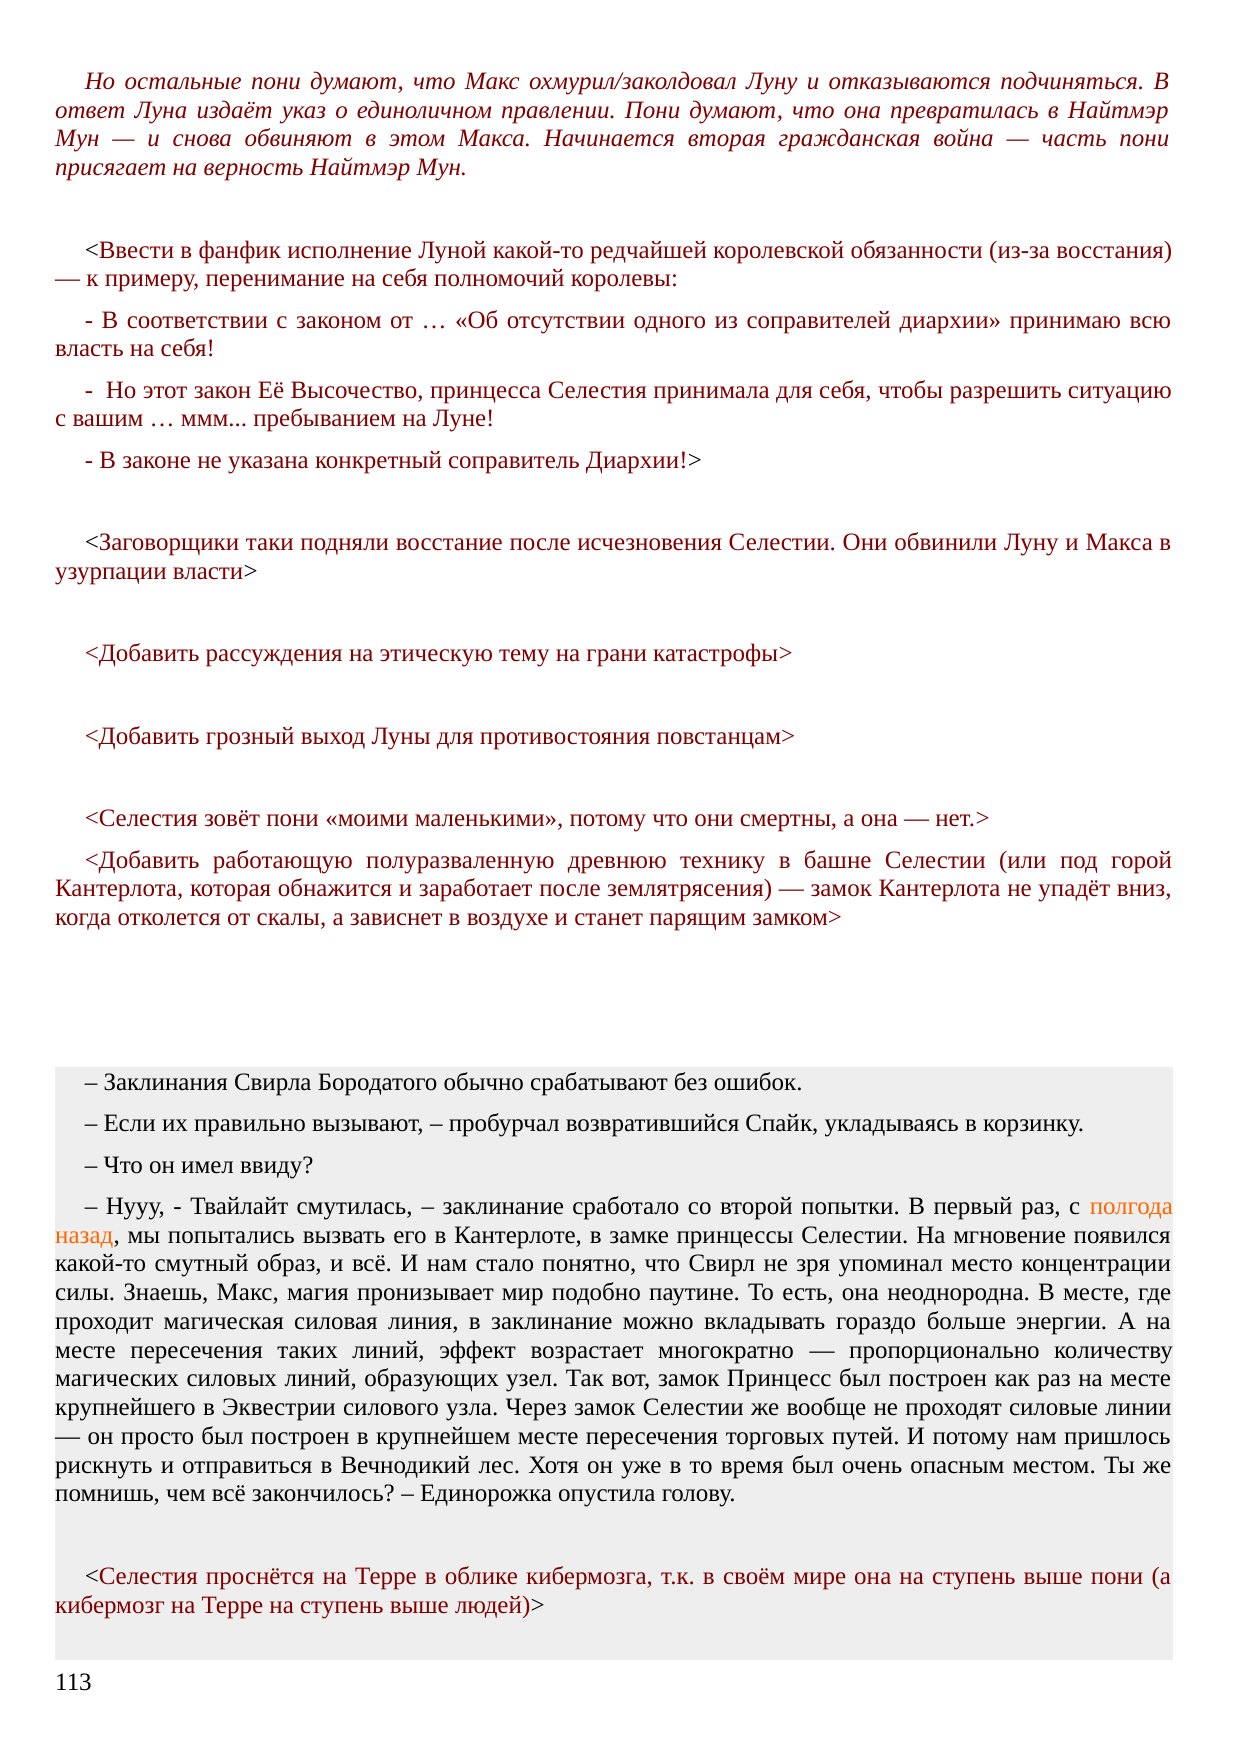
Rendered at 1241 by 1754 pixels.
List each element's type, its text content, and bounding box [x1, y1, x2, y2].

text - В законе не указана конкретный соправитель Диархии!> [55, 445, 1173, 473]
text <Добавить рассуждения на этическую тему на грани катастрофы> [55, 638, 1173, 667]
text – Если их правильно вызывают, – пробурчал возвратившийся Спайк, укладываясь в корзинку. [55, 1108, 1173, 1137]
text - В соответствии с законом от … «Об отсутствии одного из соправителей диархии» принимаю всю власть на себя! [55, 305, 1173, 362]
text <Селестия зовёт пони «моими маленькими», потому что они смертны, а она — нет.> [55, 803, 1173, 832]
text <Заговорщики таки подняли восстание после исчезновения Селестии. Они обвинили Луну и Макса в узурпации власти> [55, 527, 1173, 585]
text – Заклинания Свирла Бородатого обычно срабатывают без ошибок. [55, 1067, 1173, 1096]
text <Добавить грозный выход Луны для противостояния повстанцам> [55, 721, 1173, 750]
text – Нууу, - Твайлайт смутилась, – заклинание сработало со второй попытки. В первый раз, с полгода назад, мы попытались вызвать его в Кантерлоте, в замке принцессы Селестии. На мгновение появился какой-то смутный образ, и всё. И нам стало понятно, что Свирл не зря упоминал место концентрации силы. Знаешь, Макс, магия пронизывает мир подобно паутине. То есть, она неоднородна. В месте, где проходит магическая силовая линия, в заклинание можно вкладывать гораздо больше энергии. А на месте пересечения таких линий, эффект возрастает многократно — пропорционально количеству магических силовых линий, образующих узел. Так вот, замок Принцесс был построен как раз на месте крупнейшего в Эквестрии силового узла. Через замок Селестии же вообще не проходят силовые линии — он просто был построен в крупнейшем месте пересечения торговых путей. И потому нам пришлось рискнуть и отправиться в Вечнодикий лес. Хотя он уже в то время был очень опасным местом. Ты же помнишь, чем всё закончилось? – Единорожка опустила голову. [55, 1191, 1173, 1507]
text <Добавить работающую полуразваленную древнюю технику в башне Селестии (или под горой Кантерлота, которая обнажится и заработает после землятрясения) — замок Кантерлота не упадёт вниз, когда отколется от скалы, а зависнет в воздухе и станет парящим замком> [55, 845, 1173, 931]
text <Ввести в фанфик исполнение Луной какой-то редчайшей королевской обязанности (из-за восстания) — к примеру, перенимание на себя полномочий королевы: [55, 235, 1173, 292]
text Но остальные пони думают, что Макс охмурил/заколдовал Луну и отказываются подчиняться. В ответ Луна издаёт указ о единоличном правлении. Пони думают, что она превратилась в Найтмэр Мун — и снова обвиняют в этом Макса. Начинается вторая гражданская война — часть пони присягает на верность Найтмэр Мун. [55, 66, 1173, 181]
text - Но этот закон Её Высочество, принцесса Селестия принимала для себя, чтобы разрешить ситуацию с вашим … ммм... пребыванием на Луне! [55, 375, 1173, 432]
text – Что он имел ввиду? [55, 1150, 1173, 1178]
text <Селестия проснётся на Терре в облике кибермозга, т.к. в своём мире она на ступень выше пони (а кибермозг на Терре на ступень выше людей)> [55, 1561, 1173, 1618]
